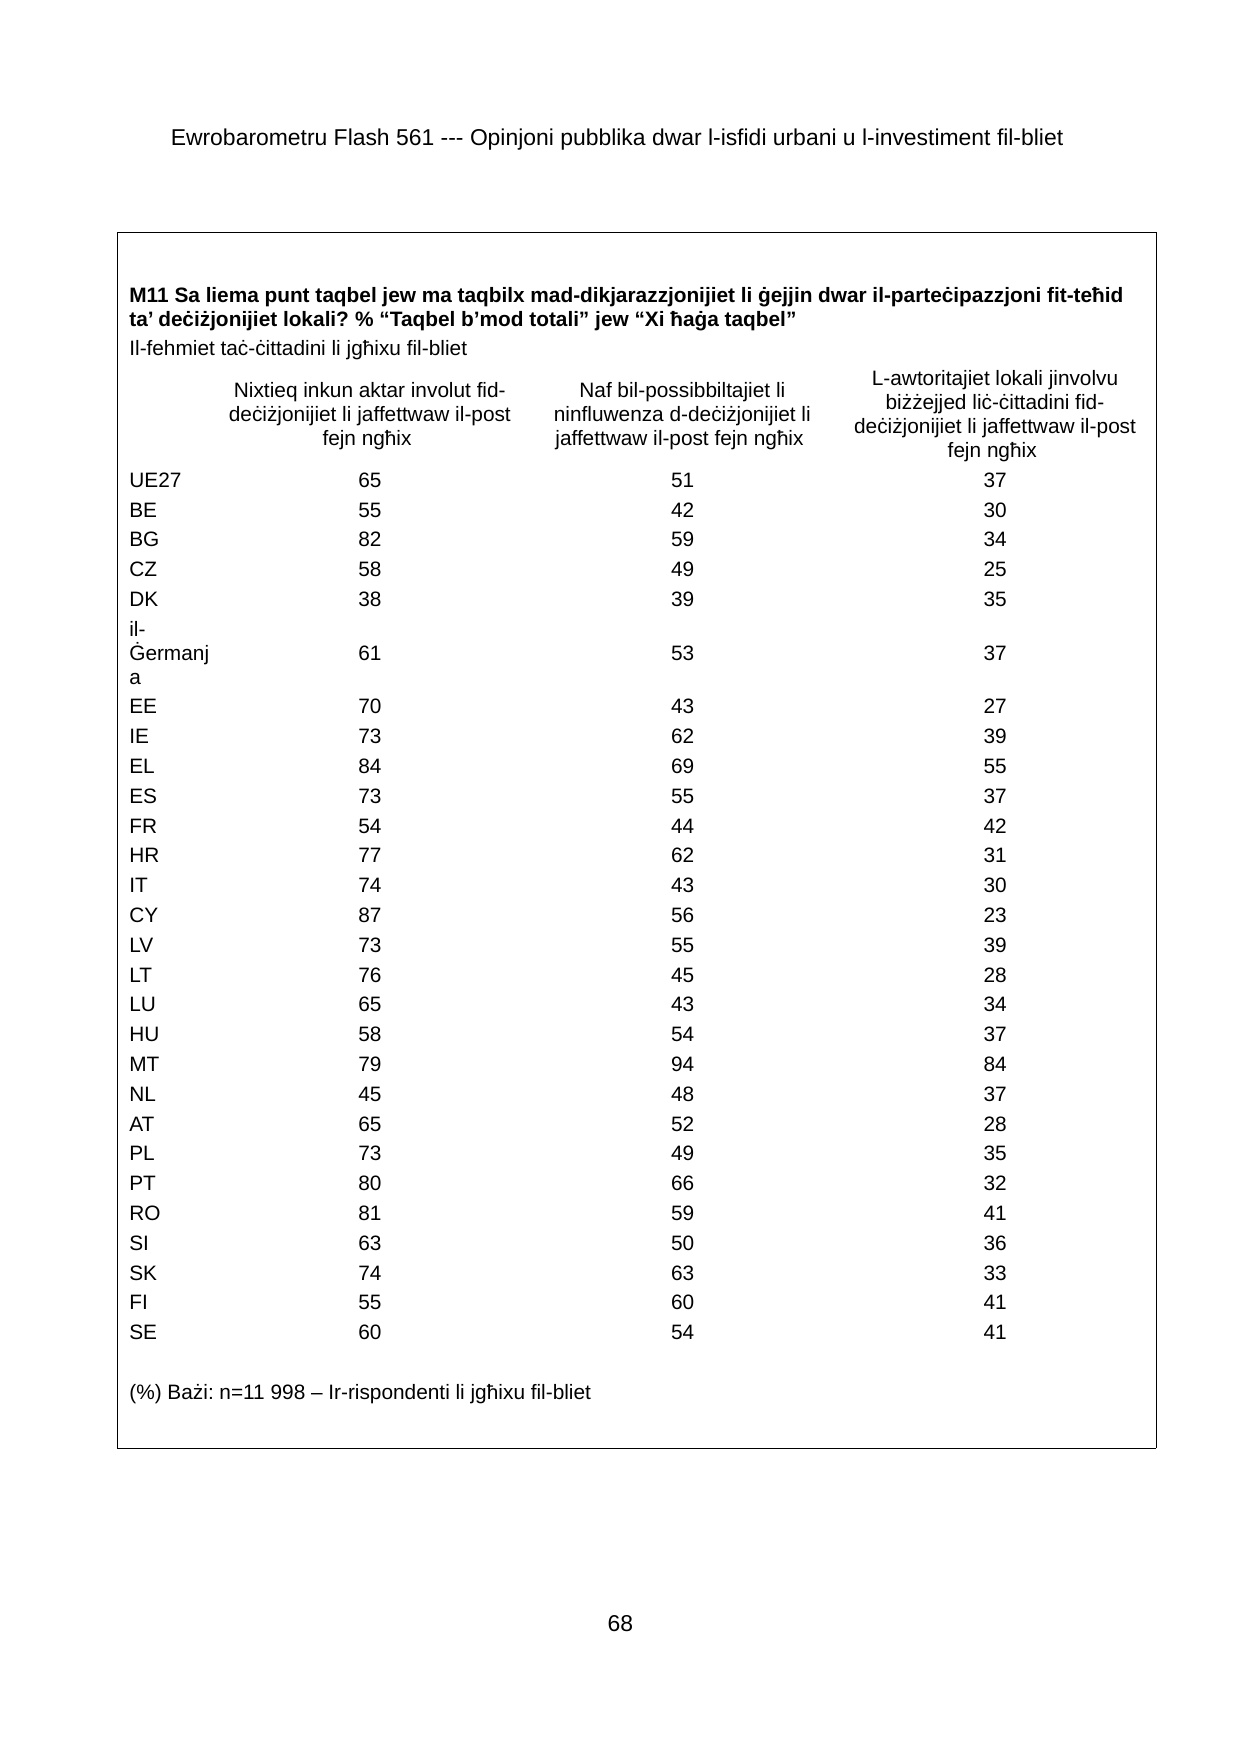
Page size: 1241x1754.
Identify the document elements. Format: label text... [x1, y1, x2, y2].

table_cell 45 [526, 960, 838, 989]
table_cell 58 [213, 554, 526, 584]
table_cell DK [126, 584, 213, 614]
table_cell 55 [526, 781, 838, 811]
table_cell SI [126, 1228, 213, 1257]
table_cell 42 [839, 811, 1151, 840]
table_cell Nixtieq inkun aktar involut fid-deċiżjonijiet li jaffettwaw il-post fejn ngħix [213, 363, 526, 465]
table_cell 80 [213, 1168, 526, 1198]
table_cell 55 [839, 751, 1151, 781]
table_cell 39 [839, 721, 1151, 751]
table_cell 25 [839, 554, 1151, 584]
table_cell 61 [213, 614, 526, 691]
table_cell (%) Bażi: n=11 998 – Ir-rispondenti li jgħixu fil-bliet [126, 1377, 1151, 1406]
table_cell EL [126, 751, 213, 781]
table_cell IE [126, 721, 213, 751]
table_cell 28 [839, 1109, 1151, 1138]
table_cell 44 [526, 811, 838, 840]
table_cell CY [126, 900, 213, 930]
table_cell 59 [526, 1198, 838, 1228]
table_cell 37 [839, 781, 1151, 811]
table_cell 70 [213, 691, 526, 721]
table_cell 73 [213, 721, 526, 751]
table_cell 74 [213, 870, 526, 900]
table_cell 30 [839, 870, 1151, 900]
table_header M11 Sa liema punt taqbel jew ma taqbilx mad-dikjarazzjonijiet li ġejjin dwar il-parteċipazzjoni fit-teħid ta’ deċiżjonijiet lokali? % “Taqbel b’mod totali” jew “Xi ħaġa taqbel” [126, 280, 1151, 333]
table_cell 28 [839, 960, 1151, 989]
table_cell 52 [526, 1109, 838, 1138]
table_cell 58 [213, 1019, 526, 1049]
table_cell PT [126, 1168, 213, 1198]
table_cell IT [126, 870, 213, 900]
table_cell CZ [126, 554, 213, 584]
table_cell [526, 1347, 838, 1377]
table_cell LV [126, 930, 213, 959]
table_cell HR [126, 840, 213, 870]
table_cell 84 [839, 1049, 1151, 1079]
table_cell 37 [839, 465, 1151, 494]
table_cell FR [126, 811, 213, 840]
table_cell 33 [839, 1258, 1151, 1287]
table_cell 84 [213, 751, 526, 781]
table_cell [126, 363, 213, 465]
table_cell 37 [839, 1019, 1151, 1049]
table_cell 34 [839, 989, 1151, 1019]
table_cell 69 [526, 751, 838, 781]
table_cell il-Ġermanja [126, 614, 213, 691]
table_cell 65 [213, 465, 526, 494]
table_cell 62 [526, 721, 838, 751]
table_cell 54 [526, 1019, 838, 1049]
table_cell 73 [213, 781, 526, 811]
table_cell 49 [526, 554, 838, 584]
table_cell 39 [839, 930, 1151, 959]
table_cell 35 [839, 1138, 1151, 1168]
table_cell 60 [526, 1287, 838, 1317]
table_cell Il-fehmiet taċ-ċittadini li jgħixu fil-bliet [126, 333, 1151, 363]
table_cell RO [126, 1198, 213, 1228]
table_cell 66 [526, 1168, 838, 1198]
table_cell 60 [213, 1317, 526, 1347]
table_cell 43 [526, 870, 838, 900]
table_cell [839, 1347, 1151, 1377]
table_cell 39 [526, 584, 838, 614]
table_cell 51 [526, 465, 838, 494]
table_cell 27 [839, 691, 1151, 721]
table_cell 82 [213, 524, 526, 554]
table_cell 65 [213, 1109, 526, 1138]
table_cell 30 [839, 495, 1151, 524]
table_cell SK [126, 1258, 213, 1287]
table_cell 38 [213, 584, 526, 614]
table_cell 54 [526, 1317, 838, 1347]
table_cell 63 [526, 1258, 838, 1287]
table_cell 54 [213, 811, 526, 840]
table_cell ES [126, 781, 213, 811]
table_cell 45 [213, 1079, 526, 1108]
table_cell 53 [526, 614, 838, 691]
table_cell 37 [839, 614, 1151, 691]
table_cell NL [126, 1079, 213, 1108]
table_cell 41 [839, 1198, 1151, 1228]
table_cell 55 [526, 930, 838, 959]
table_cell 49 [526, 1138, 838, 1168]
table_cell AT [126, 1109, 213, 1138]
table_cell 62 [526, 840, 838, 870]
table_cell 55 [213, 495, 526, 524]
table_cell 63 [213, 1228, 526, 1257]
table_cell 73 [213, 930, 526, 959]
table_cell 43 [526, 691, 838, 721]
table_cell 56 [526, 900, 838, 930]
table_cell MT [126, 1049, 213, 1079]
table_cell 37 [839, 1079, 1151, 1108]
table_cell 50 [526, 1228, 838, 1257]
table_cell Naf bil-possibbiltajiet li ninfluwenza d-deċiżjonijiet li jaffettwaw il-post fejn ngħix [526, 363, 838, 465]
table_cell 87 [213, 900, 526, 930]
table_cell [213, 1347, 526, 1377]
table_cell 31 [839, 840, 1151, 870]
table_cell 41 [839, 1317, 1151, 1347]
table_cell L-awtoritajiet lokali jinvolvu biżżejjed liċ-ċittadini fid-deċiżjonijiet li jaffettwaw il-post fejn ngħix [839, 363, 1151, 465]
table_cell 36 [839, 1228, 1151, 1257]
table_cell 41 [839, 1287, 1151, 1317]
table_cell UE27 [126, 465, 213, 494]
table_cell SE [126, 1317, 213, 1347]
table_cell 48 [526, 1079, 838, 1108]
table_cell [126, 1347, 213, 1377]
table_cell 76 [213, 960, 526, 989]
table_cell 32 [839, 1168, 1151, 1198]
table_cell 35 [839, 584, 1151, 614]
table_cell 73 [213, 1138, 526, 1168]
table_cell LU [126, 989, 213, 1019]
table_cell 81 [213, 1198, 526, 1228]
table_cell 94 [526, 1049, 838, 1079]
table_cell 34 [839, 524, 1151, 554]
table_cell 65 [213, 989, 526, 1019]
table_cell 74 [213, 1258, 526, 1287]
table_cell FI [126, 1287, 213, 1317]
table_cell BG [126, 524, 213, 554]
table_cell LT [126, 960, 213, 989]
table_cell EE [126, 691, 213, 721]
table_cell 23 [839, 900, 1151, 930]
table_cell 43 [526, 989, 838, 1019]
table_cell 55 [213, 1287, 526, 1317]
table_cell 79 [213, 1049, 526, 1079]
table_cell 42 [526, 495, 838, 524]
table_cell 77 [213, 840, 526, 870]
table_cell BE [126, 495, 213, 524]
table_cell PL [126, 1138, 213, 1168]
table_cell HU [126, 1019, 213, 1049]
table_cell 59 [526, 524, 838, 554]
